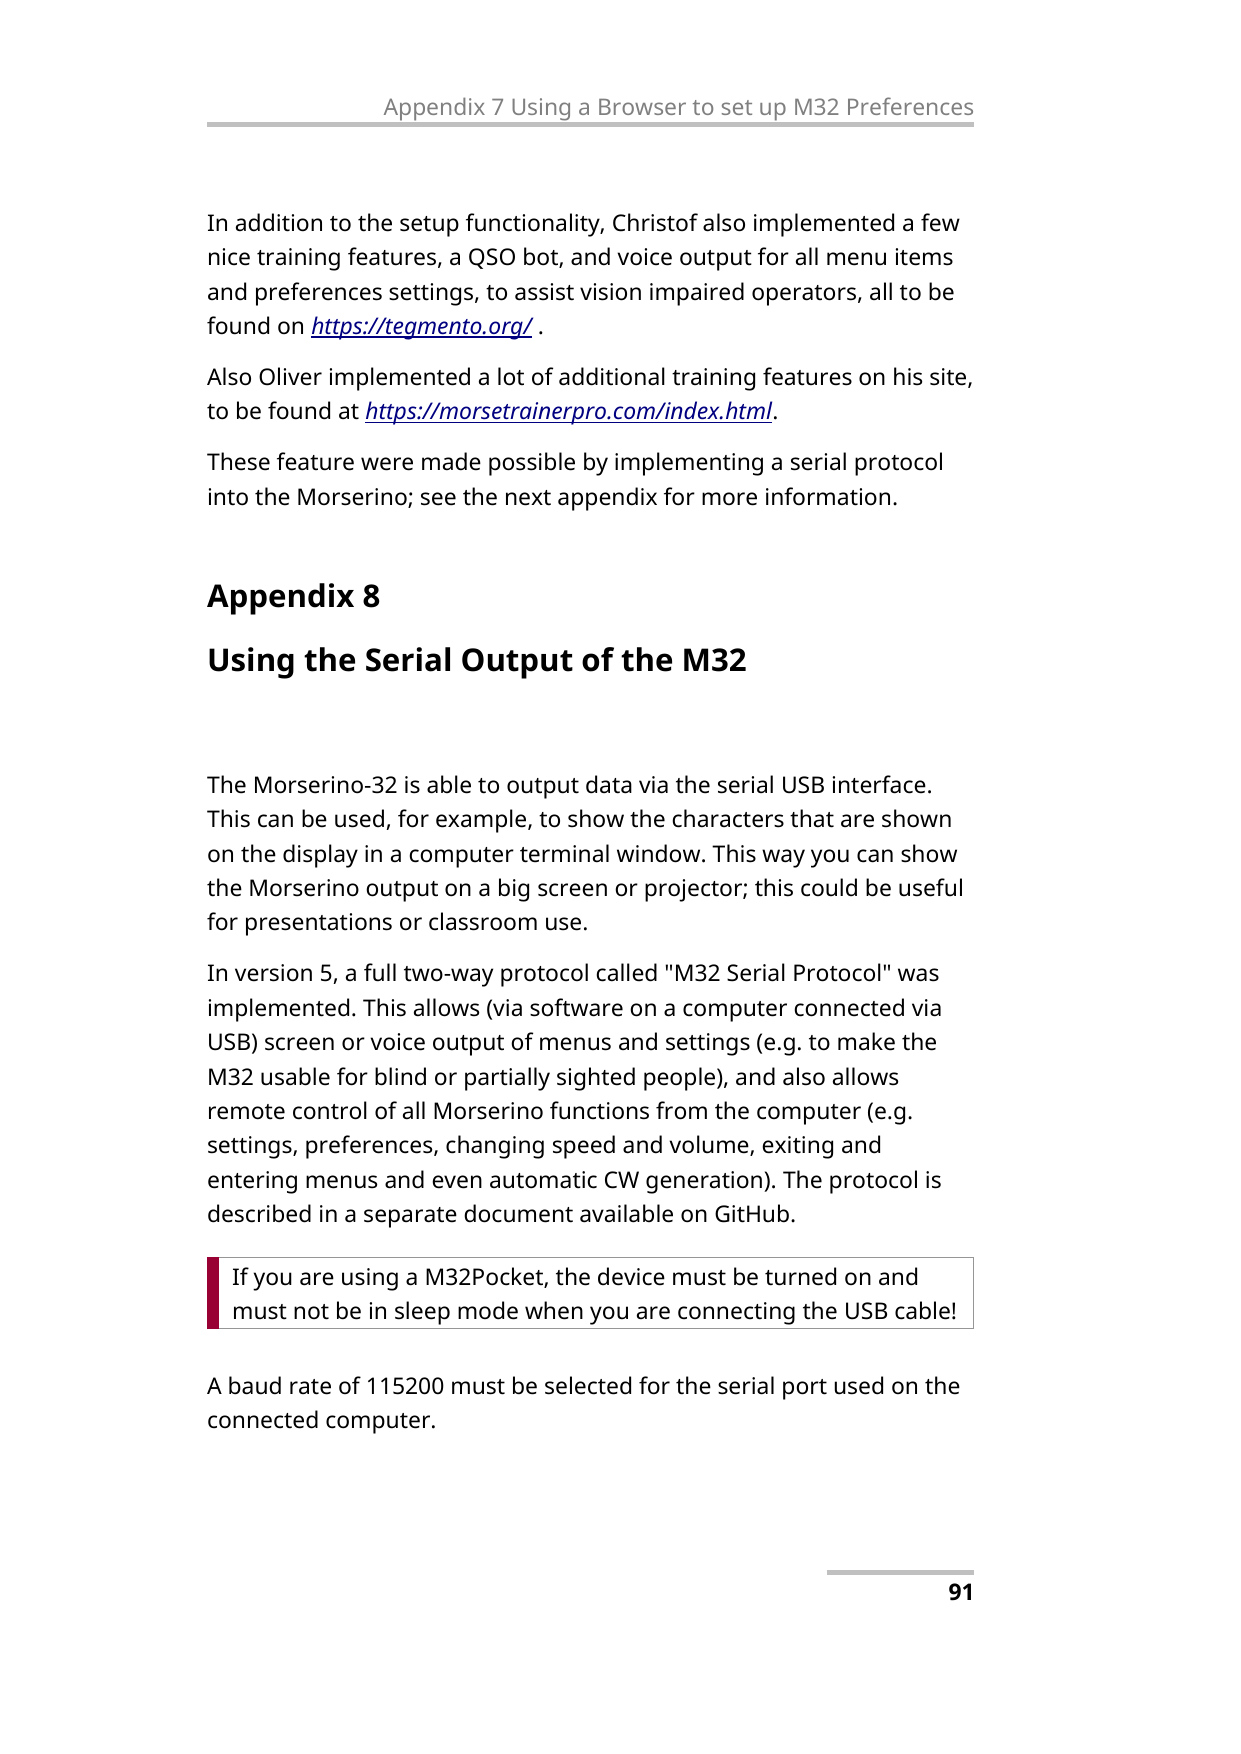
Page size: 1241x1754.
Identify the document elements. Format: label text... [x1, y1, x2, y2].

text If you are using a M32Pocket, the device must be turned on and must not be in sleep mode when you are connecting the USB cable! [219, 1258, 973, 1328]
text In addition to the setup functionality, Christof also implemented a few nice training features, a QSO bot, and voice output for all menu items and preferences settings, to assist vision impaired operators, all to be found on https://tegmento.org/ . [207, 207, 974, 341]
text The Morserino-32 is able to output data via the serial USB interface. This can be used, for example, to show the characters that are shown on the display in a computer terminal window. This way you can show the Morserino output on a big screen or projector; this could be useful for presentations or classroom use. [207, 769, 974, 937]
text These feature were made possible by implementing a serial protocol into the Morserino; see the next appendix for more information. [207, 446, 974, 512]
text A baud rate of 115200 must be selected for the serial port used on the connected computer. [207, 1370, 974, 1435]
text Also Oliver implemented a lot of additional training features on his site, to be found at https://morsetrainerpro.com/index.html. [207, 361, 974, 427]
subtitle Using the Serial Output of the M32 [207, 574, 974, 681]
text In version 5, a full two-way protocol called "M32 Serial Protocol" was implemented. This allows (via software on a computer connected via USB) screen or voice output of menus and settings (e.g. to make the M32 usable for blind or partially sighted people), and also allows remote control of all Morserino functions from the computer (e.g. settings, preferences, changing speed and volume, exiting and entering menus and even automatic CW generation). The protocol is described in a separate document available on GitHub. [207, 957, 974, 1229]
